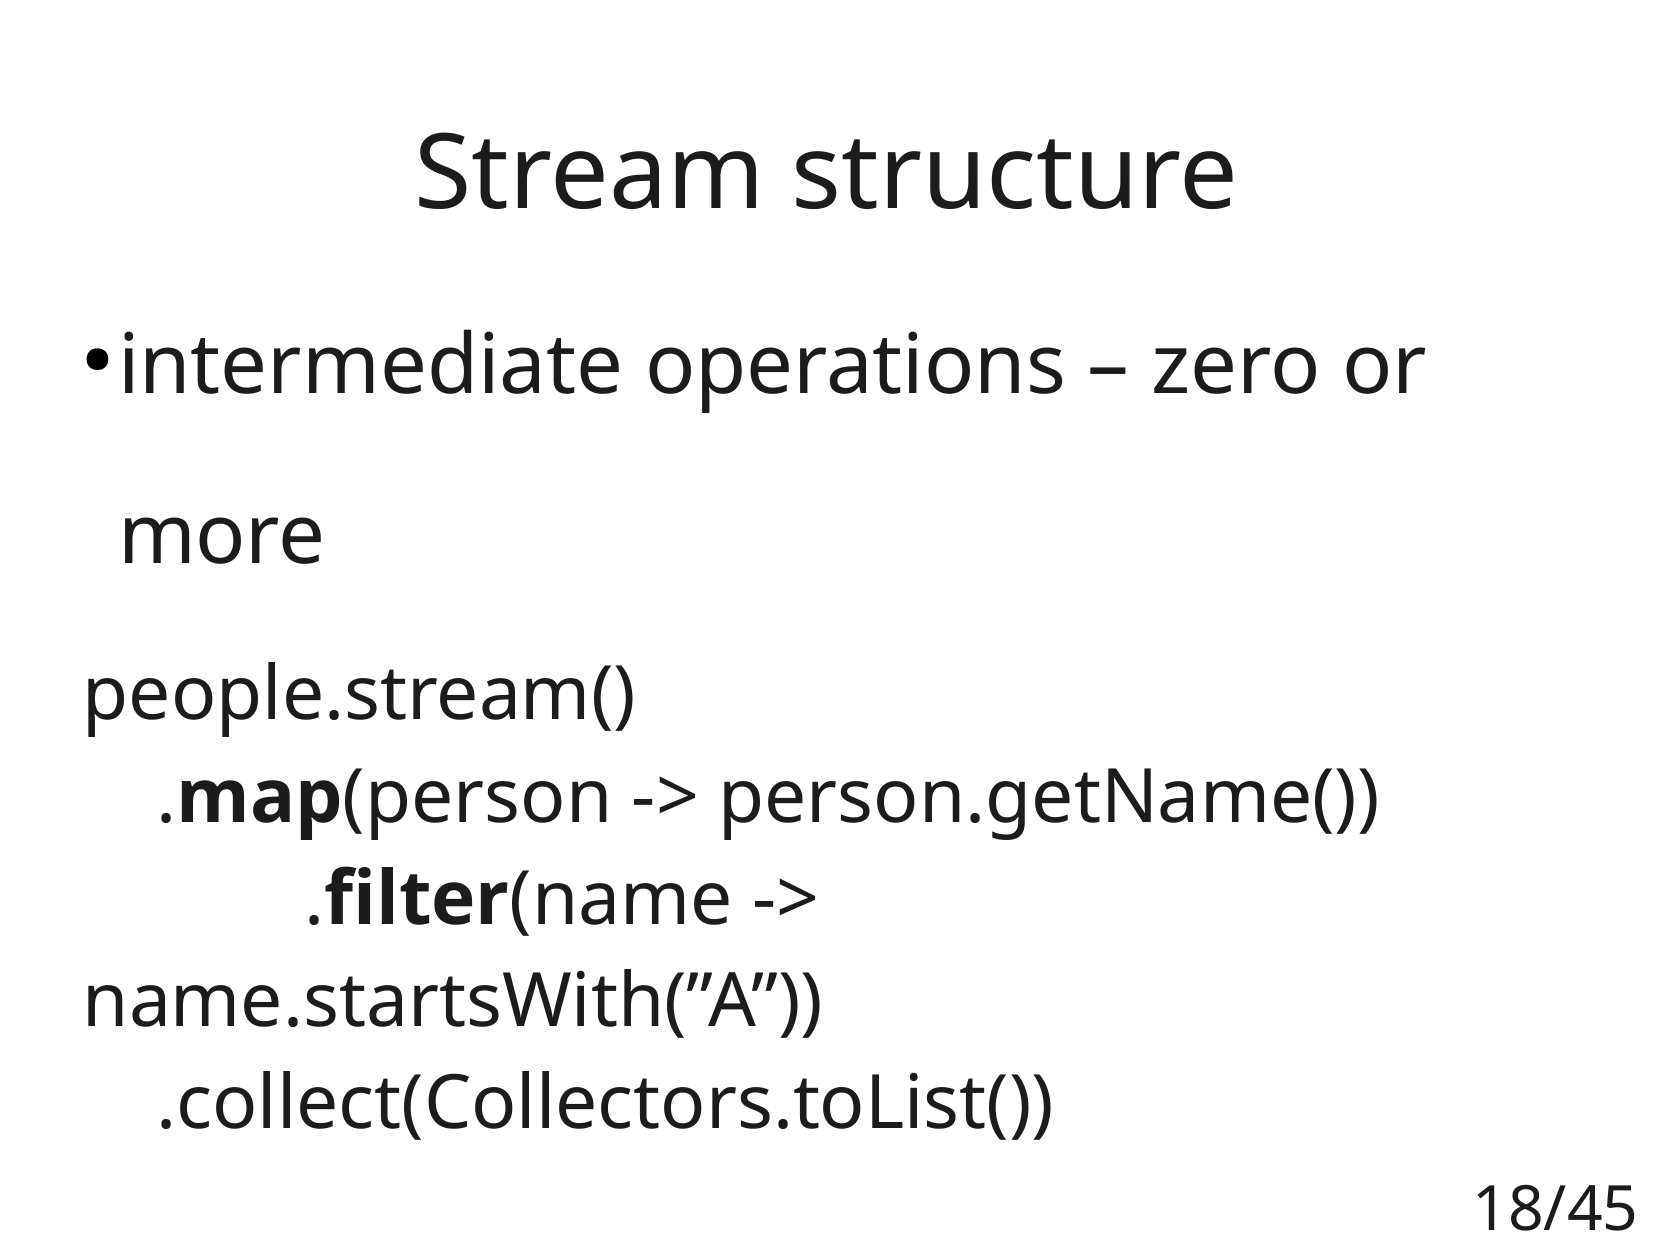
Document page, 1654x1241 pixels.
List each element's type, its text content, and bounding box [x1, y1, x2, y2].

subtitle intermediate operations – zero or more people.stream() .map(person -> person.getName()) .filter(name -> name.startsWith(”A”)) .collect(Collectors.toList()) [82, 290, 1571, 1109]
text_box <numer>/45 [1071, 1155, 1654, 1241]
title Stream structure [82, 64, 1571, 272]
